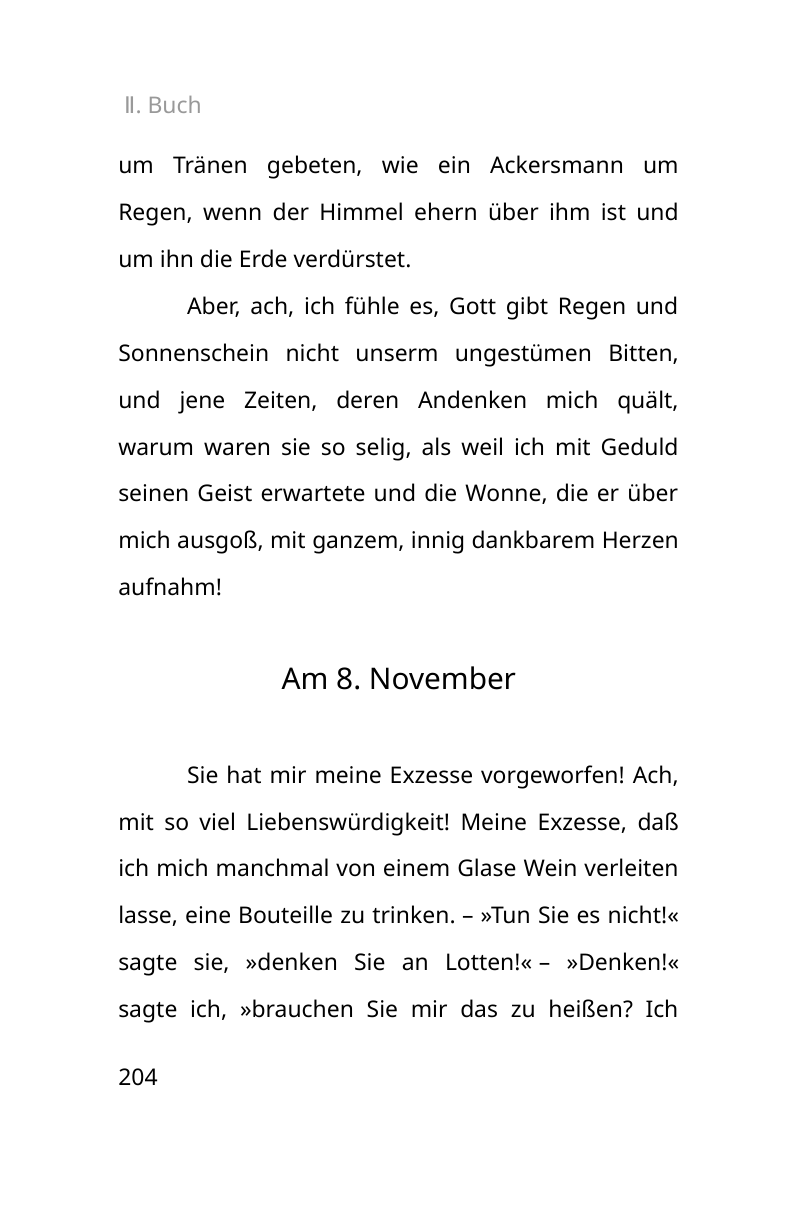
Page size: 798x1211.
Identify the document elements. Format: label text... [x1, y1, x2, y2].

subtitle Am 8. November [118, 653, 679, 698]
text Aber, ach, ich fühle es, Gott gibt Regen und Sonnenschein nicht unserm ungestümen Bitten, und jene Zeiten, deren Andenken mich quält, warum waren sie so selig, als weil ich mit Geduld seinen Geist erwartete und die Wonne, die er über mich ausgoß, mit ganzem, innig dankbarem Herzen aufnahm! [118, 290, 679, 602]
text Sie hat mir meine Exzesse vorgeworfen! Ach, mit so viel Liebenswürdigkeit! Meine Exzesse, daß ich mich manchmal von einem Glase Wein verleiten lasse, eine Bouteille zu trinken. – »Tun Sie es nicht!« sagte sie, »denken Sie an Lotten!« – »Denken!« sagte ich, »brauchen Sie mir das zu heißen? Ich [118, 722, 679, 1024]
text um Tränen gebeten, wie ein Ackersmann um Regen, wenn der Himmel ehern über ihm ist und um ihn die Erde verdürstet. [118, 149, 679, 274]
